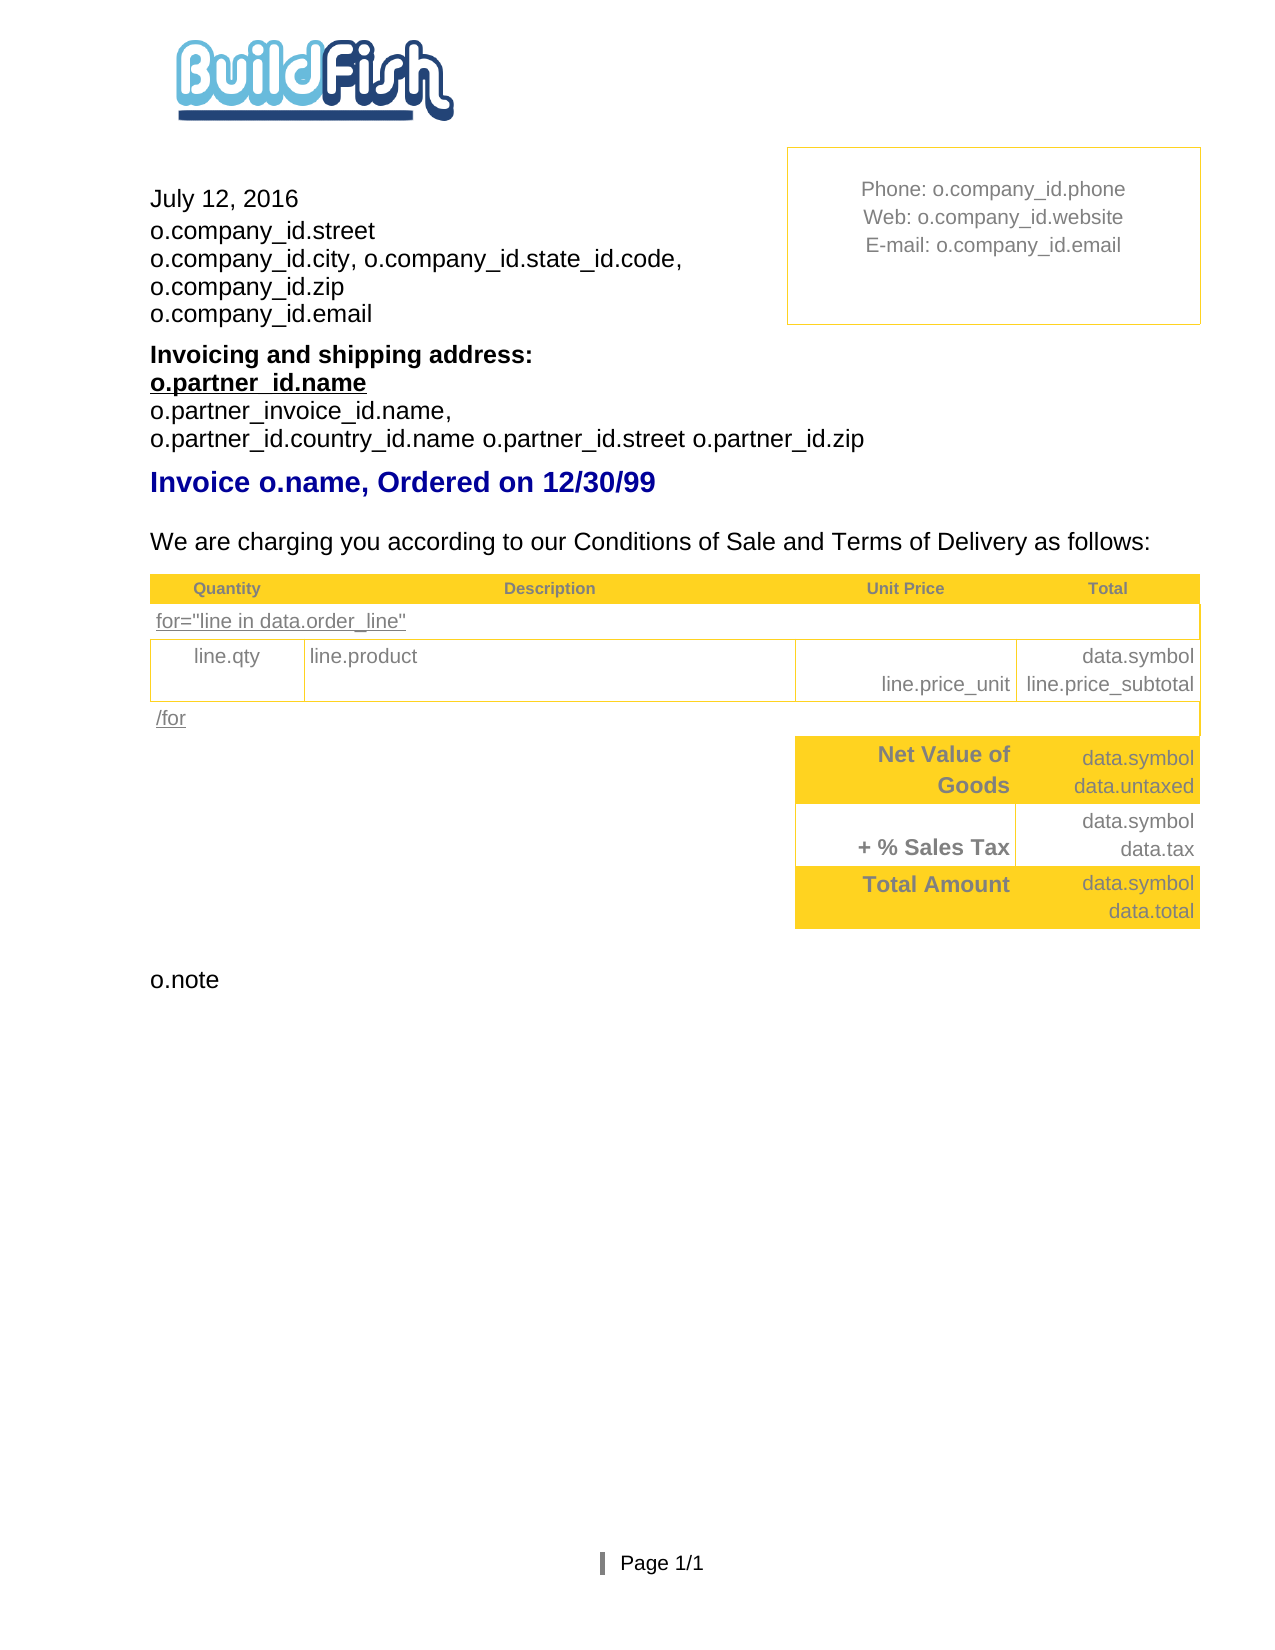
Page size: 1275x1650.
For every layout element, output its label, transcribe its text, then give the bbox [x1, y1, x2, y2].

table_header Unit Price [796, 574, 1015, 604]
text o.company_id.city, o.company_id.state_id.code, o.company_id.zip [150, 244, 787, 300]
table_cell data.symbol data.untaxed [1016, 736, 1200, 804]
text Invoicing and shipping address: [150, 341, 1200, 369]
table_cell + % Sales Tax [796, 804, 1015, 866]
table_cell [304, 736, 795, 804]
table_cell /for [150, 702, 1199, 736]
text o.partner_id.name [150, 369, 1200, 397]
table_cell for="line in data.order_line" [150, 604, 1199, 638]
table_cell Total Amount [796, 866, 1015, 929]
table_cell data.symbol data.total [1016, 866, 1200, 929]
text o.partner_id.country_id.name o.partner_id.street o.partner_id.zip [150, 424, 1200, 452]
table_cell Net Value of Goods [796, 736, 1015, 804]
text o.company_id.email [150, 300, 1200, 328]
table_cell line.product [305, 640, 795, 701]
table_header Description [304, 574, 795, 604]
text We are charging you according to our Conditions of Sale and Terms of Delivery as follows: [150, 528, 1200, 556]
text Invoice o.name, Ordered on 12/30/99 [150, 466, 1200, 499]
table_header Total [1016, 574, 1200, 604]
text E-mail: o.company_id.email [789, 233, 1197, 257]
table_cell data.symbol line.price_subtotal [1017, 640, 1200, 701]
table_cell data.symbol data.tax [1016, 804, 1200, 866]
text o.note [150, 966, 1200, 994]
text o.partner_invoice_id.name, [150, 397, 1200, 424]
table_cell line.price_unit [796, 640, 1016, 701]
text o.company_id.street [150, 217, 787, 244]
table_cell [304, 866, 795, 929]
table_cell [304, 804, 795, 866]
picture [168, 18, 460, 142]
table_cell [150, 866, 304, 929]
text Web: o.company_id.website [789, 206, 1197, 229]
table_cell [150, 804, 304, 866]
table_cell line.qty [151, 640, 304, 701]
table_header Quantity [150, 574, 303, 604]
text July 12, 2016 [150, 184, 787, 212]
table_cell [150, 736, 304, 804]
text Phone: o.company_id.phone [789, 178, 1197, 201]
